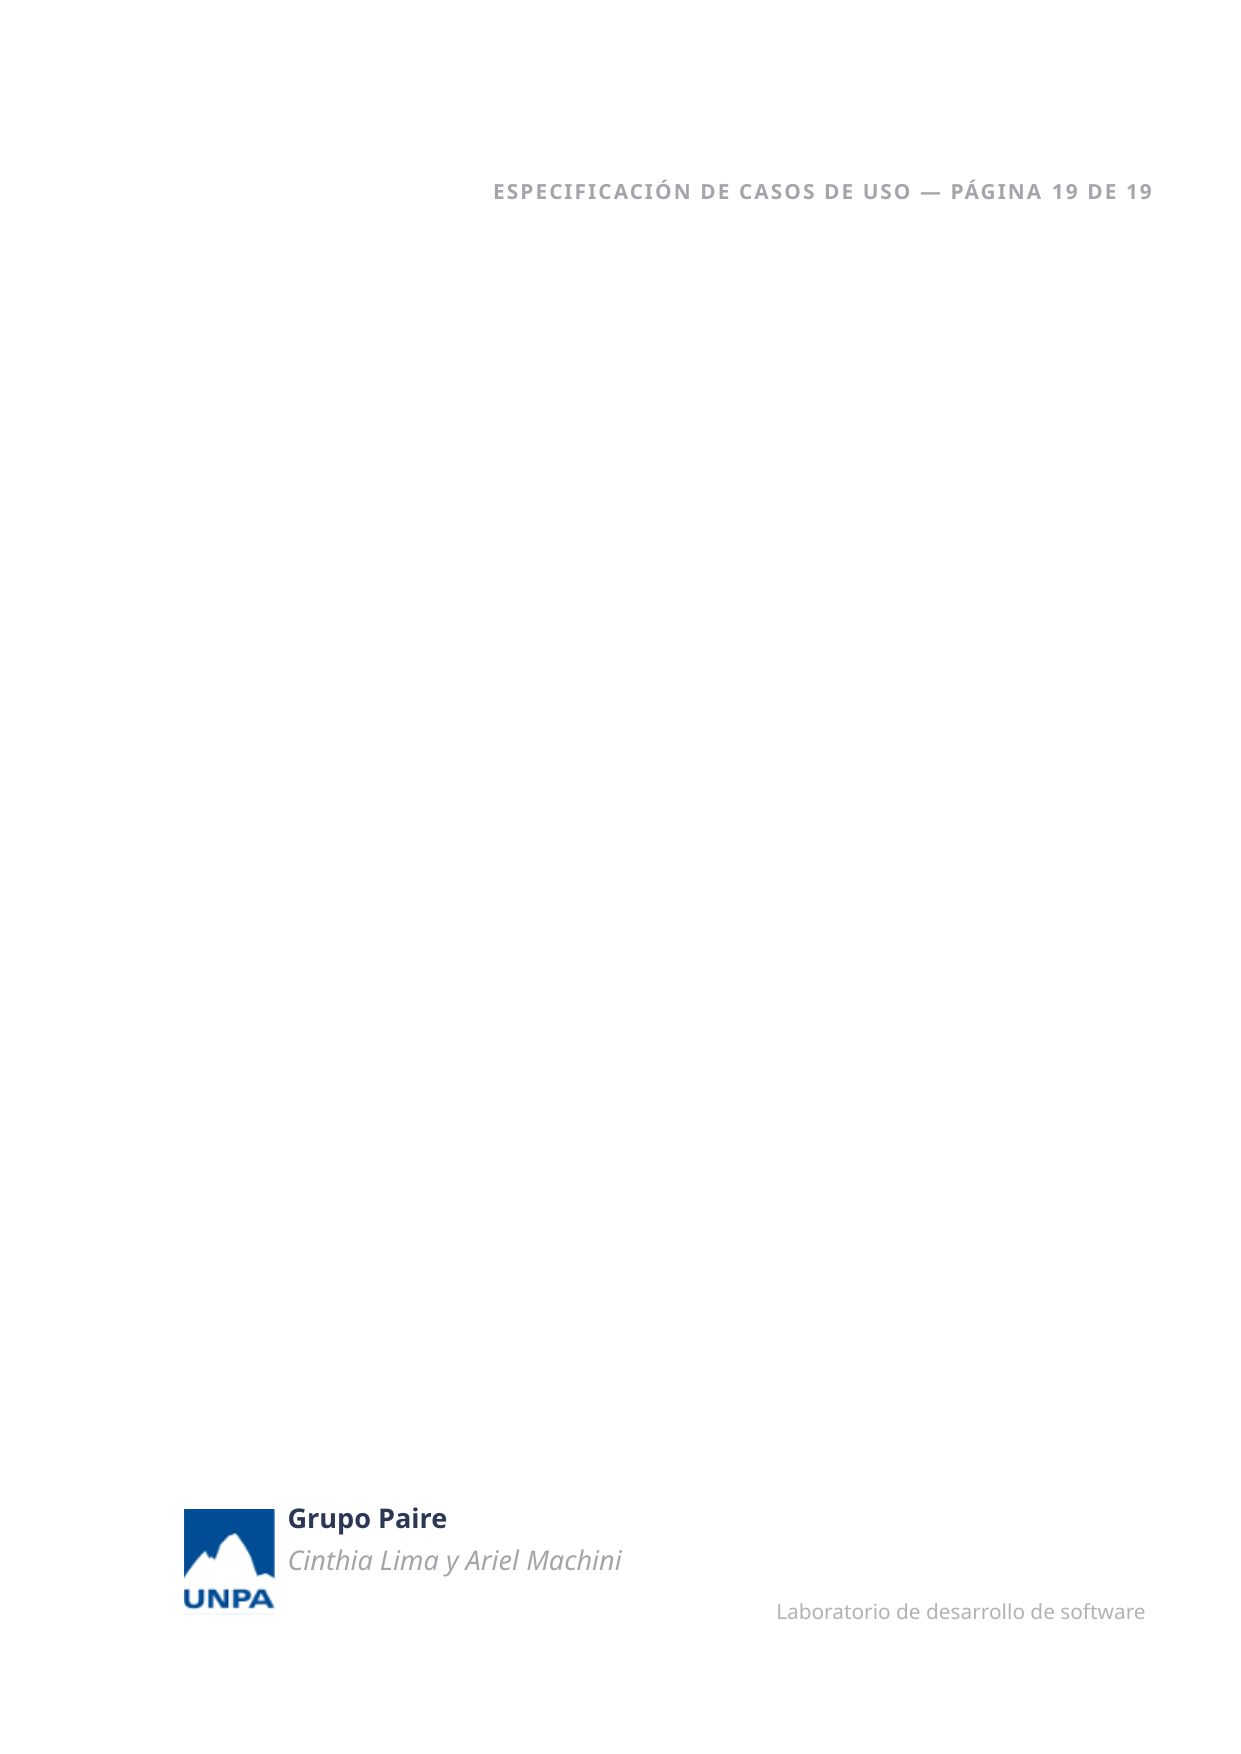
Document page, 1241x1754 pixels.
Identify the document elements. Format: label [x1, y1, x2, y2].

picture [184, 1509, 275, 1615]
